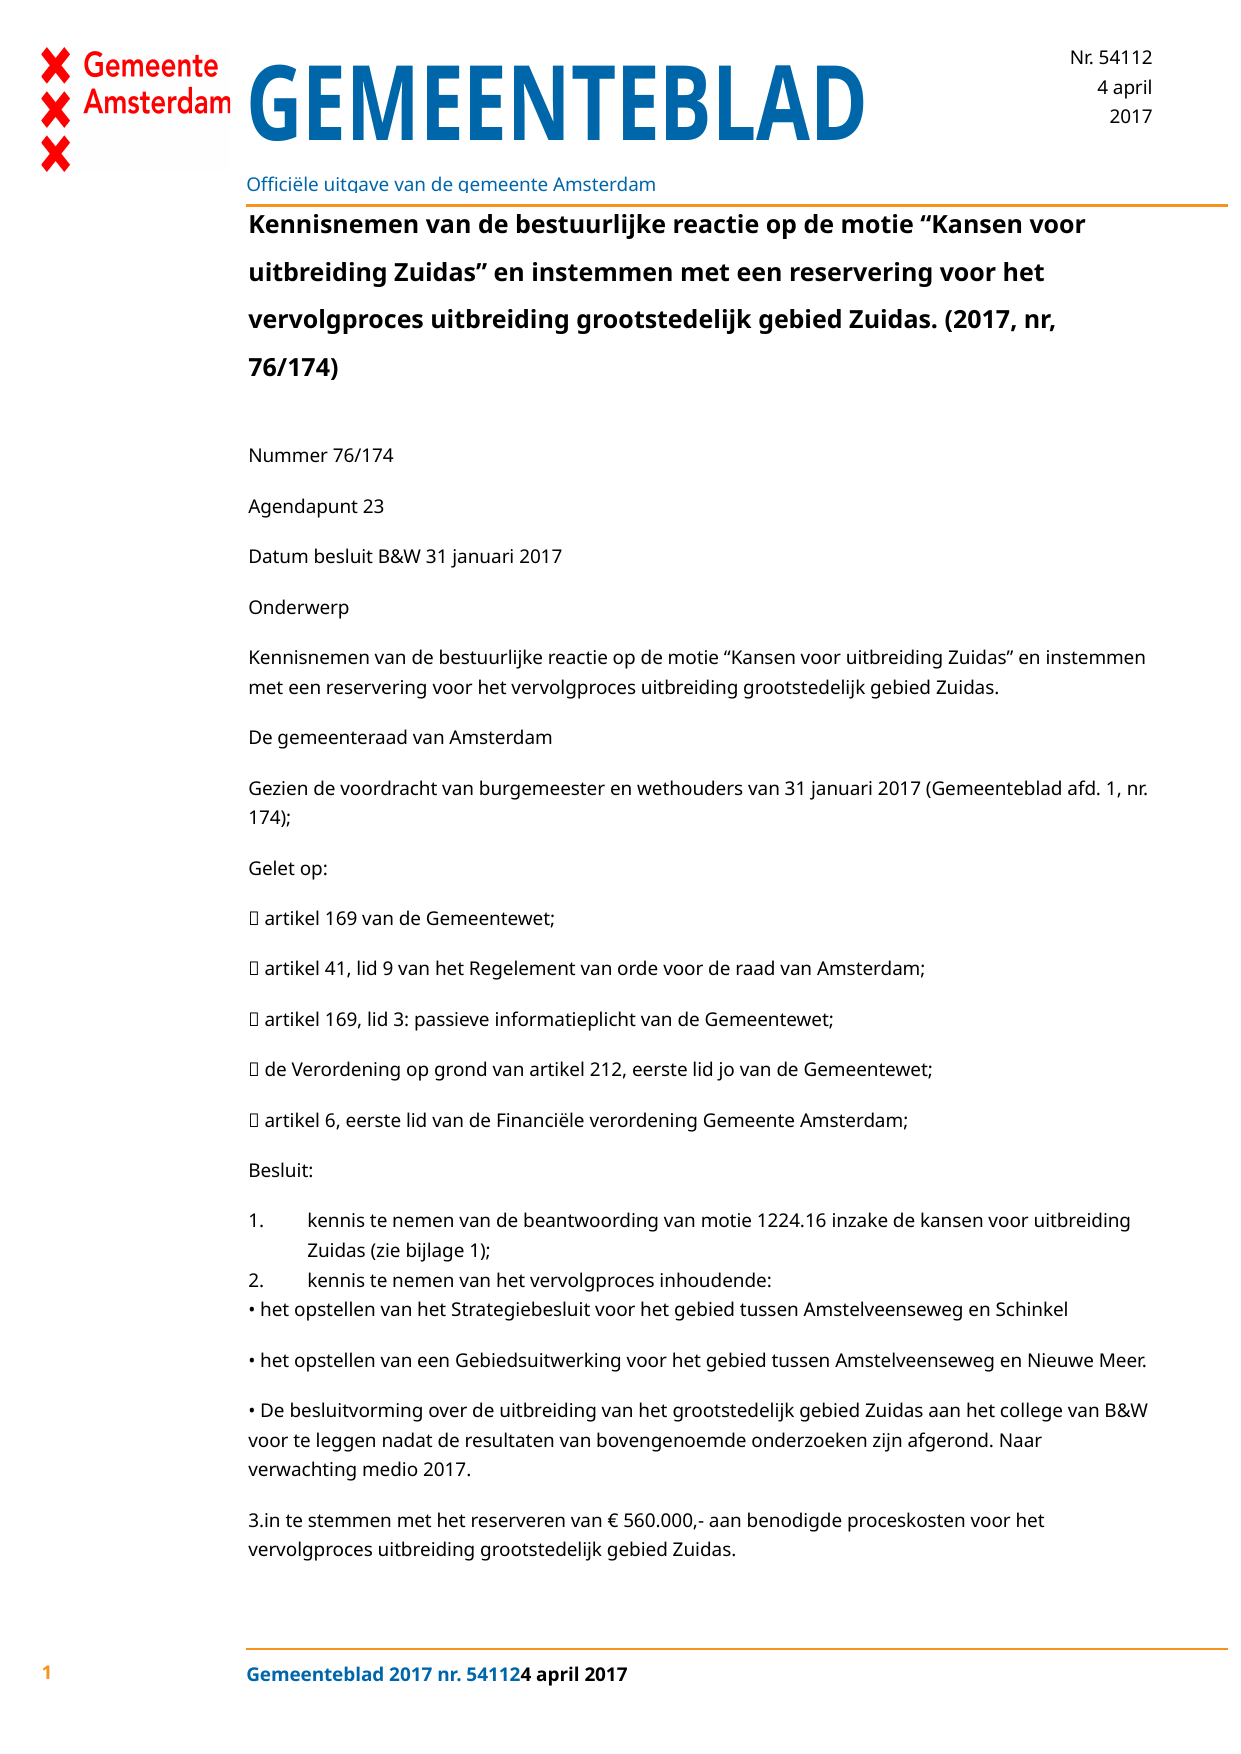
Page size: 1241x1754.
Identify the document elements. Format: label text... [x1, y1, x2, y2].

text Datum besluit B&W 31 januari 2017 [248, 543, 1152, 569]
text  artikel 169, lid 3: passieve informatieplicht van de Gemeentewet; [248, 1006, 1152, 1032]
text Nummer 76/174 [248, 443, 1152, 468]
text • De besluitvorming over de uitbreiding van het grootstedelijk gebied Zuidas aan het college van B&W voor te leggen nadat de resultaten van bovengenoemde onderzoeken zijn afgerond. Naar verwachting medio 2017. [248, 1397, 1152, 1482]
text Onderwerp [248, 594, 1152, 620]
text Kennisnemen van de bestuurlijke reactie op de motie “Kansen voor uitbreiding Zuidas” en instemmen met een reservering voor het vervolgproces uitbreiding grootstedelijk gebied Zuidas. (2017, nr, 76/174) [248, 207, 1152, 384]
list kennis te nemen van de beantwoording van motie 1224.16 inzake de kansen voor uitbreiding Zuidas (zie bijlage 1); [248, 1208, 1152, 1263]
text • het opstellen van een Gebiedsuitwerking voor het gebied tussen Amstelveenseweg en Nieuwe Meer. [248, 1347, 1152, 1373]
text De gemeenteraad van Amsterdam [248, 724, 1152, 750]
text Gelet op: [248, 855, 1152, 881]
text  artikel 169 van de Gemeentewet; [248, 905, 1152, 931]
text • het opstellen van het Strategiebesluit voor het gebied tussen Amstelveenseweg en Schinkel [248, 1296, 1152, 1322]
text Besluit: [248, 1157, 1152, 1183]
text Agendapunt 23 [248, 493, 1152, 519]
text  de Verordening op grond van artikel 212, eerste lid jo van de Gemeentewet; [248, 1056, 1152, 1082]
text Gezien de voordracht van burgemeester en wethouders van 31 januari 2017 (Gemeenteblad afd. 1, nr. 174); [248, 775, 1152, 830]
text Kennisnemen van de bestuurlijke reactie op de motie “Kansen voor uitbreiding Zuidas” en instemmen met een reservering voor het vervolgproces uitbreiding grootstedelijk gebied Zuidas. [248, 644, 1152, 700]
text 3.in te stemmen met het reserveren van € 560.000,- aan benodigde proceskosten voor het vervolgproces uitbreiding grootstedelijk gebied Zuidas. [248, 1507, 1152, 1562]
text  artikel 6, eerste lid van de Financiële verordening Gemeente Amsterdam; [248, 1107, 1152, 1133]
picture [41, 47, 231, 172]
list kennis te nemen van het vervolgproces inhoudende: [248, 1267, 1152, 1293]
text  artikel 41, lid 9 van het Regelement van orde voor de raad van Amsterdam; [248, 956, 1152, 981]
